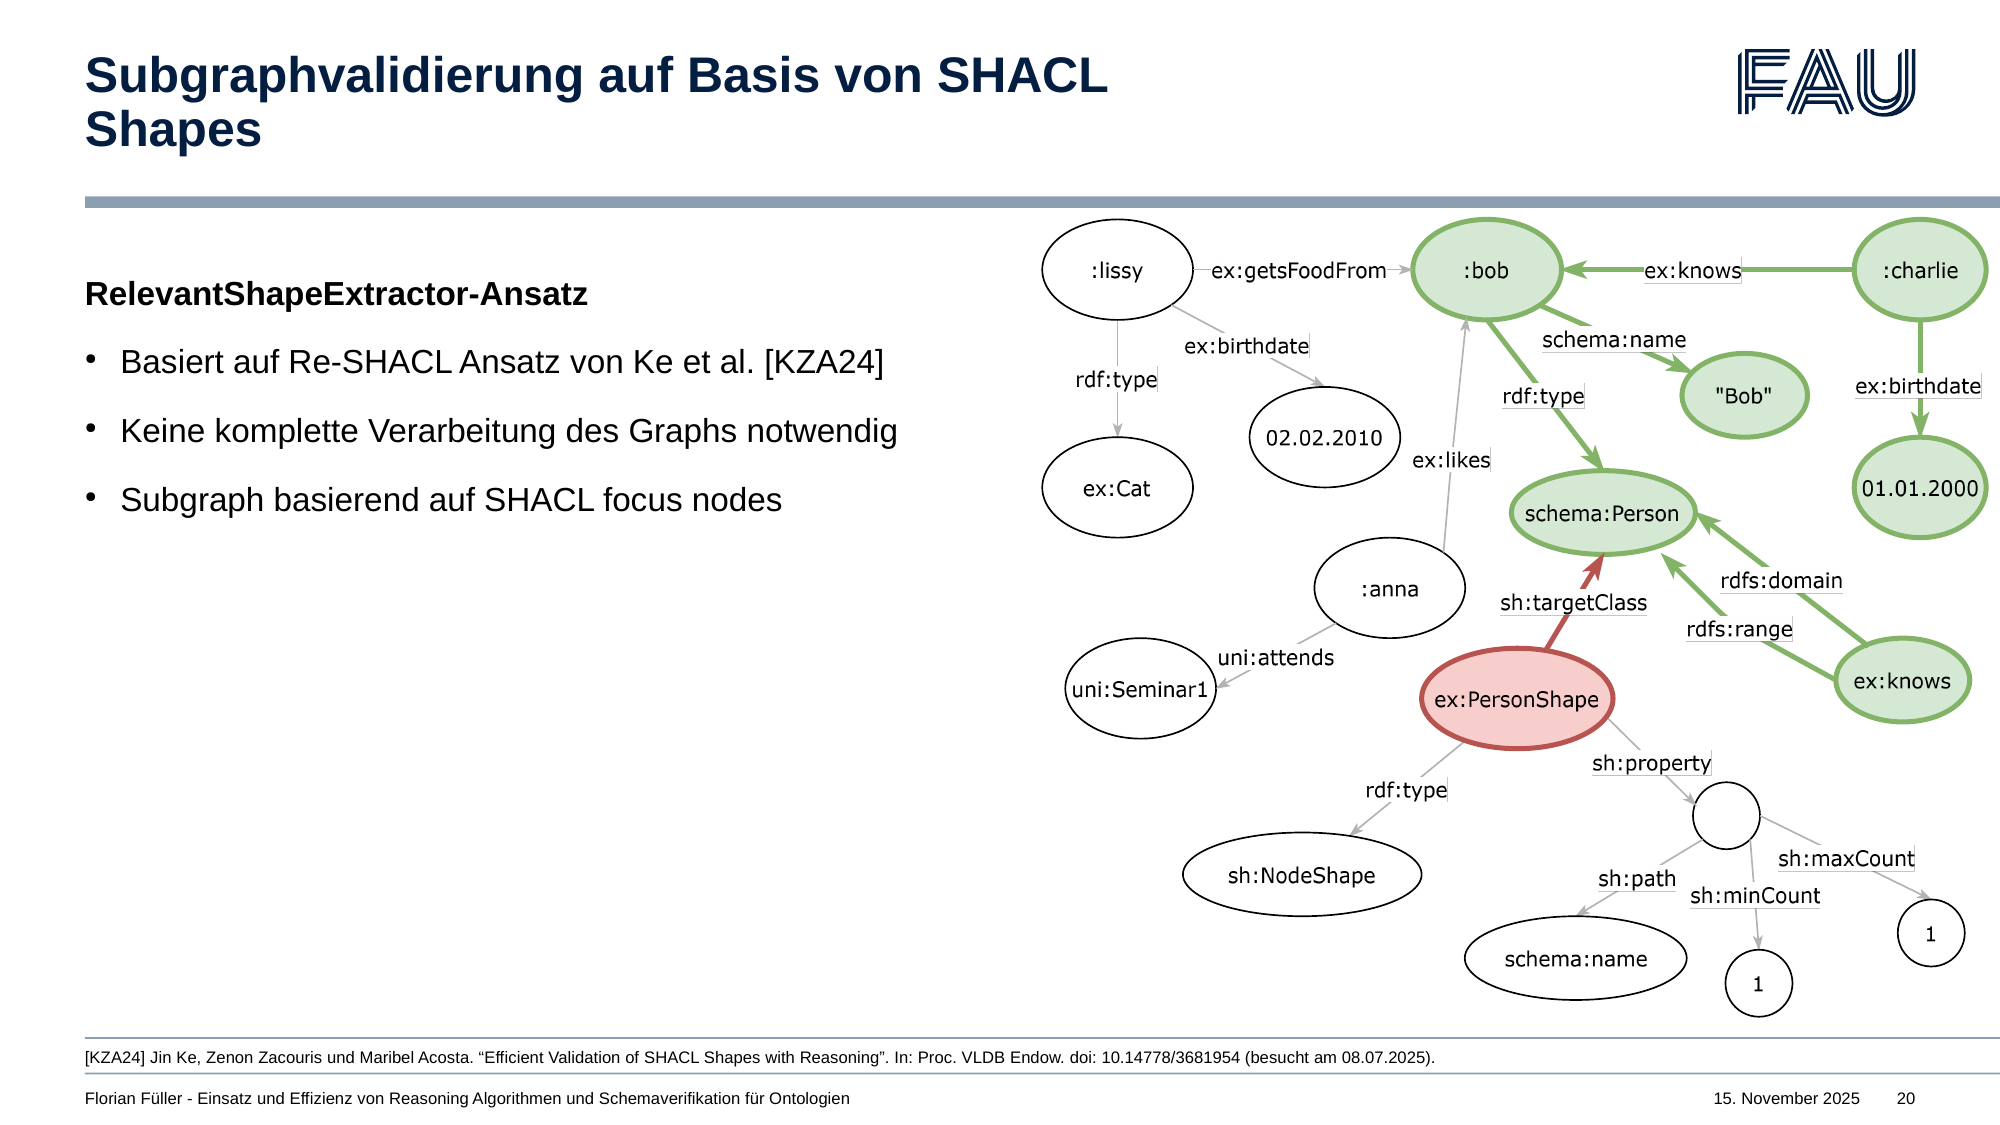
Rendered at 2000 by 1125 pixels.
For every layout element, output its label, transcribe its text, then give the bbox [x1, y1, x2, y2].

footer Florian Füller - Einsatz und Effizienz von Reasoning Algorithmen und Schemaverifikation für Ontologien [85, 1088, 1831, 1109]
title Subgraphvalidierung auf Basis von SHACL Shapes [85, 49, 1270, 210]
slide_number 15. November 2025 [1831, 1088, 1861, 1109]
text_box RelevantShapeExtractor-Ansatz Basiert auf Re-SHACL Ansatz von Ke et al. [KZA24] Keine komplette Verarbeitung des Graphs notwendig Subgraph basierend auf SHACL focus nodes [85, 267, 983, 1018]
picture [1033, 209, 2000, 1032]
slide_number [1883, 1088, 1916, 1109]
text_box [KZA24] Jin Ke, Zenon Zacouris und Maribel Acosta. “Efficient Validation of SHACL Shapes with Reasoning”. In: Proc. VLDB Endow. doi: 10.14778/3681954 (besucht am 08.07.2025). [70, 1041, 1453, 1075]
